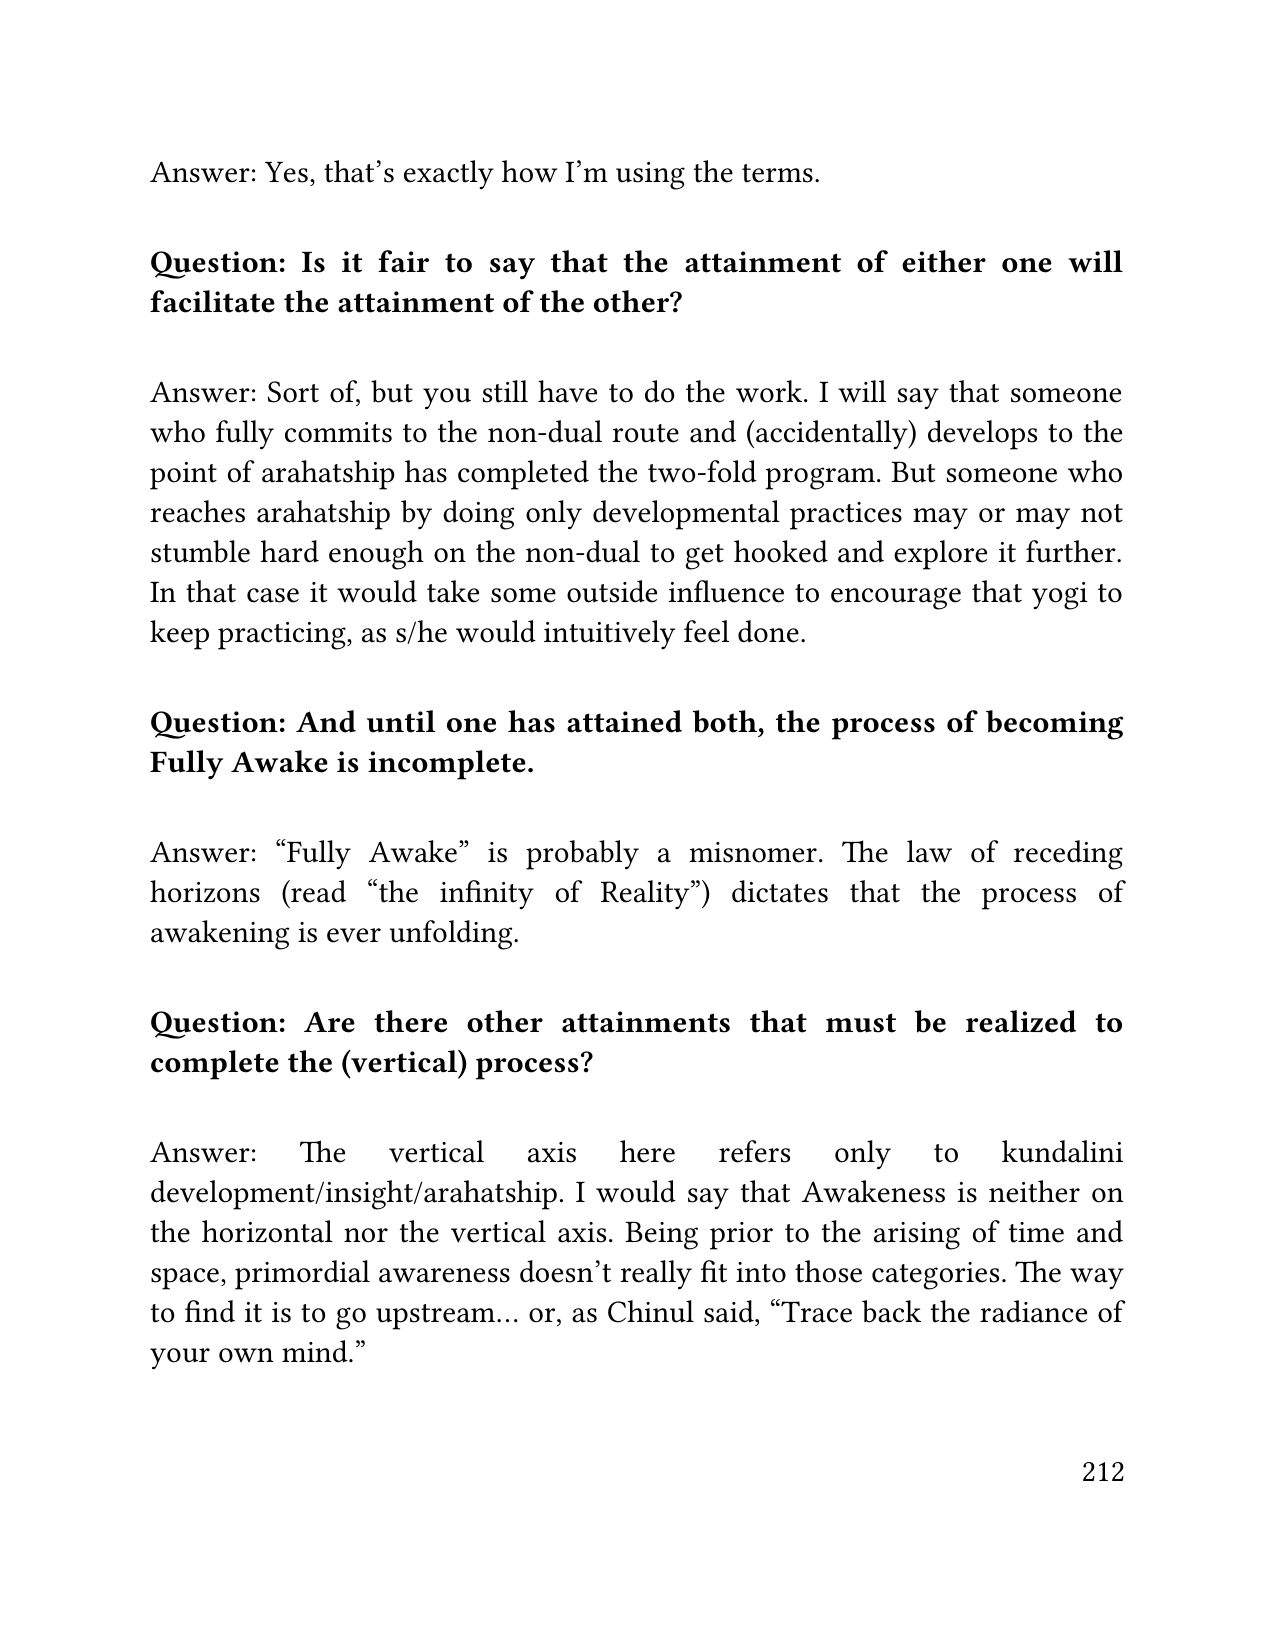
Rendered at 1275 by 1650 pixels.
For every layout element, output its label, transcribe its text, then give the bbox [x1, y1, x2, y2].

text Question: Are there other attainments that must be realized to complete the (vertical) process? [150, 1000, 1125, 1080]
text Answer: Yes, that’s exactly how I’m using the terms. [150, 150, 1125, 190]
text Question: Is it fair to say that the attainment of either one will facilitate the attainment of the other? [150, 240, 1125, 320]
text Answer: The vertical axis here refers only to kundalini development/insight/arahatship. I would say that Awakeness is neither on the horizontal nor the vertical axis. Being prior to the arising of time and space, primordial awareness doesn’t really fit into those categories. The way to find it is to go upstream… or, as Chinul said, “Trace back the radiance of your own mind.” [150, 1130, 1125, 1370]
text Answer: Sort of, but you still have to do the work. I will say that someone who fully commits to the non-dual route and (accidentally) develops to the point of arahatship has completed the two-fold program. But someone who reaches arahatship by doing only developmental practices may or may not stumble hard enough on the non-dual to get hooked and explore it further. In that case it would take some outside influence to encourage that yogi to keep practicing, as s/he would intuitively feel done. [150, 370, 1125, 650]
text Question: And until one has attained both, the process of becoming Fully Awake is incomplete. [150, 700, 1125, 780]
text Answer: “Fully Awake” is probably a misnomer. The law of receding horizons (read “the infinity of Reality”) dictates that the process of awakening is ever unfolding. [150, 830, 1125, 950]
